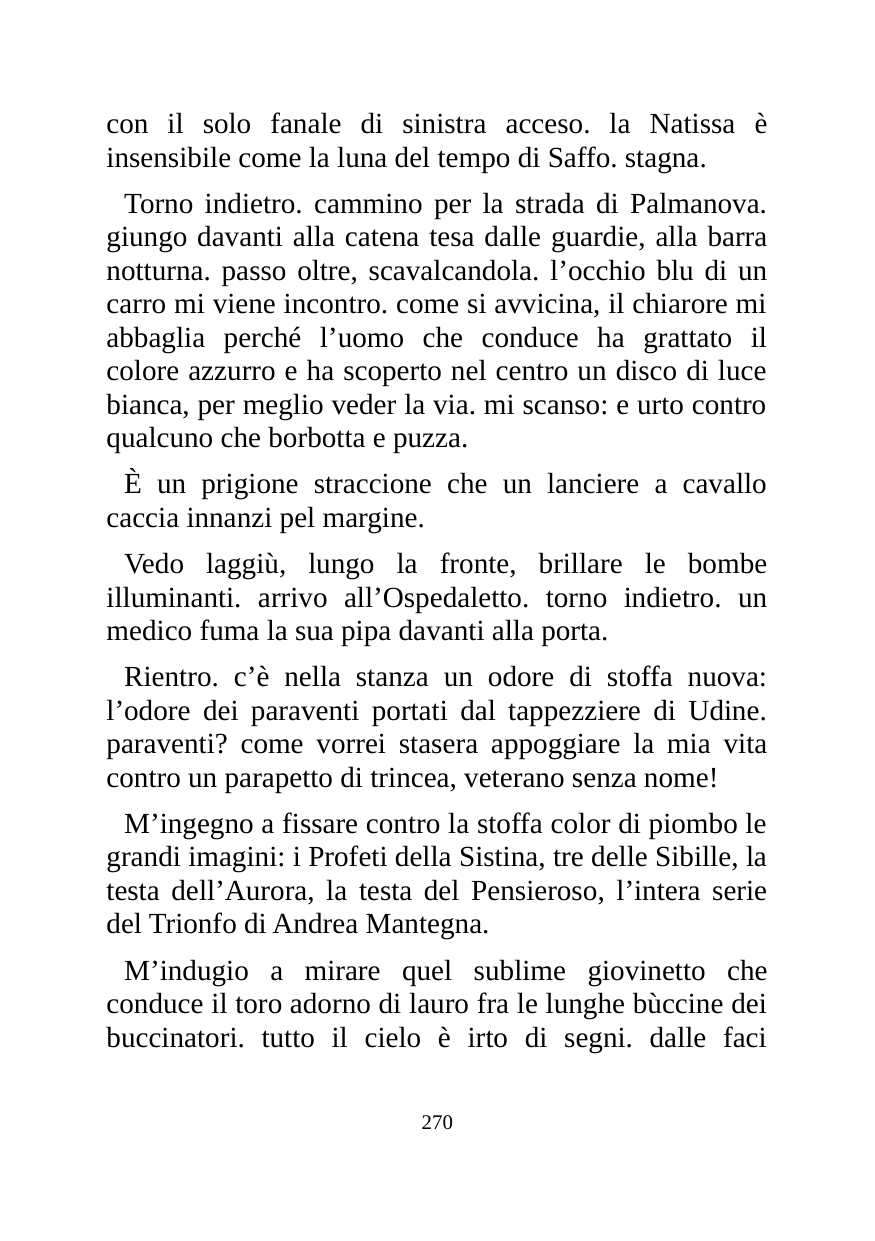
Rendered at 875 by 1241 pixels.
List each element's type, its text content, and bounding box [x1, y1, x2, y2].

text Torno indietro. cammino per la strada di Palmanova. giungo davanti alla catena tesa dalle guardie, alla barra notturna. passo oltre, scavalcandola. l’occhio blu di un carro mi viene incontro. come si avvicina, il chiarore mi abbaglia perché l’uomo che conduce ha grattato il colore azzurro e ha scoperto nel centro un disco di luce bianca, per meglio veder la via. mi scanso: e urto contro qualcuno che borbotta e puzza. [106, 186, 768, 454]
text M’indugio a mirare quel sublime giovinetto che conduce il toro adorno di lauro fra le lunghe bùccine dei buccinatori. tutto il cielo è irto di segni. dalle faci [106, 953, 768, 1053]
text M’ingegno a fissare contro la stoffa color di piombo le grandi imagini: i Profeti della Sistina, tre delle Sibille, la testa dell’Aurora, la testa del Pensieroso, l’intera serie del Trionfo di Andrea Mantegna. [106, 806, 768, 940]
text Vedo laggiù, lungo la fronte, brillare le bombe illuminanti. arrivo all’Ospedaletto. torno indietro. un medico fuma la sua pipa davanti alla porta. [106, 546, 768, 647]
text con il solo fanale di sinistra acceso. la Natissa è insensibile come la luna del tempo di Saffo. stagna. [106, 106, 768, 173]
text Rientro. c’è nella stanza un odore di stoffa nuova: l’odore dei paraventi portati dal tappezziere di Udine. paraventi? come vorrei stasera appoggiare la mia vita contro un parapetto di trincea, veterano senza nome! [106, 659, 768, 793]
text È un prigione straccione che un lanciere a cavallo caccia innanzi pel margine. [106, 467, 768, 534]
